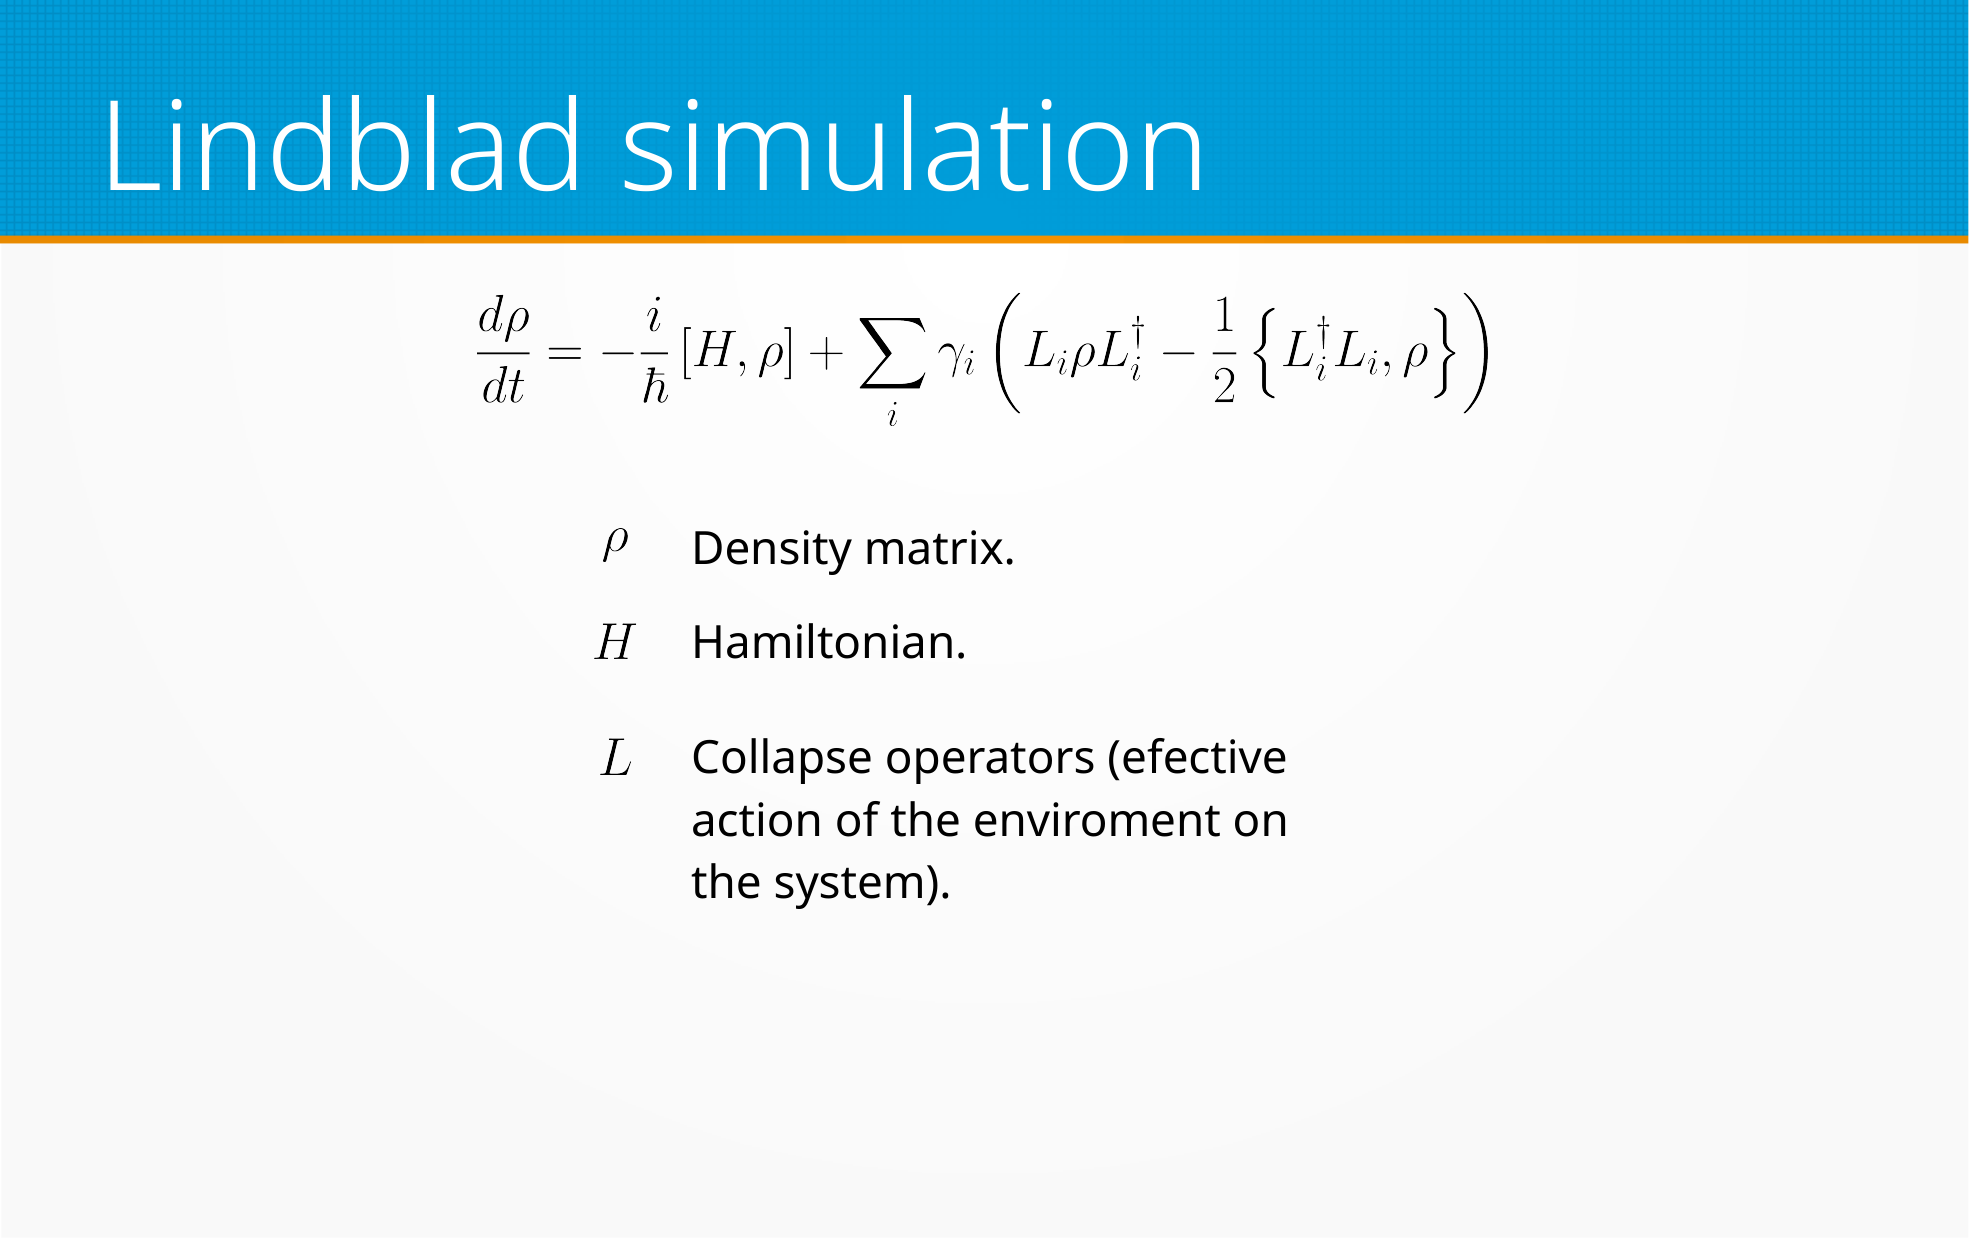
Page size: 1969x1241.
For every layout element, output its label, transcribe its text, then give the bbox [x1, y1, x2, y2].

title Lindblad simulation [98, 19, 1870, 227]
text_box Collapse operators (efective action of the enviroment on the system). [685, 715, 1323, 922]
text_box Hamiltonian. [685, 602, 1323, 679]
picture [0, 236, 1969, 1241]
text_box Density matrix. [685, 508, 1323, 586]
